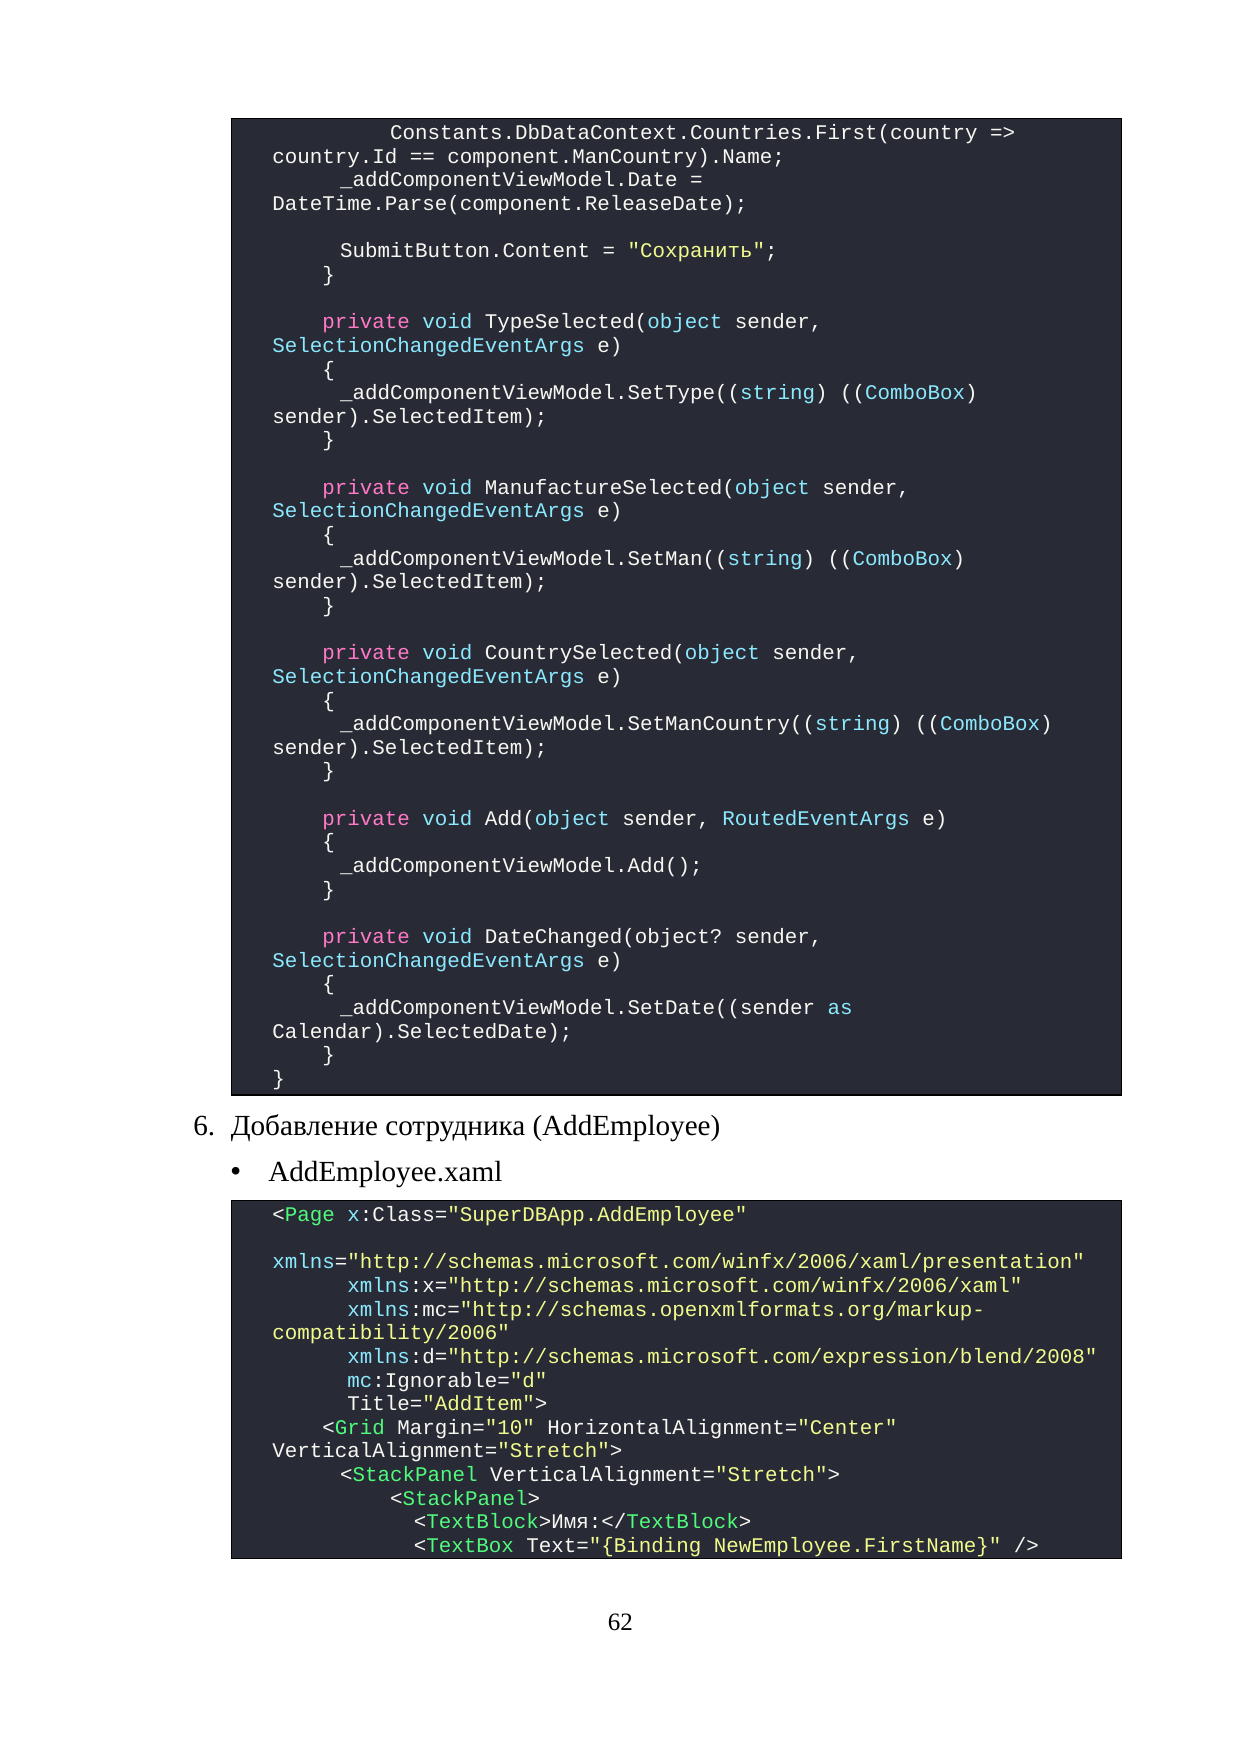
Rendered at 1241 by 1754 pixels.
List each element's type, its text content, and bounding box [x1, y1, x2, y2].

list xmlns:d="http://schemas.microsoft.com/expression/blend/2008" [232, 1342, 1121, 1366]
list { [232, 686, 1121, 709]
list AddEmployee.xaml [231, 1154, 1122, 1188]
list } [232, 875, 1121, 898]
list } [232, 1064, 1121, 1094]
list private void DateChanged(object? sender, SelectionChangedEventArgs e) [232, 922, 1121, 969]
list <StackPanel VerticalAlignment="Stretch"> [232, 1460, 1121, 1484]
list _addComponentViewModel.SetDate((sender as Calendar).SelectedDate); [232, 993, 1121, 1040]
list private void CountrySelected(object sender, SelectionChangedEventArgs e) [232, 638, 1121, 686]
list private void ManufactureSelected(object sender, SelectionChangedEventArgs e) [232, 473, 1121, 520]
list _addComponentViewModel.SetType((string) ((ComboBox) sender).SelectedItem); [232, 378, 1121, 426]
list Добавление сотрудника (AddEmployee) [193, 1108, 1122, 1141]
list <TextBox Text="{Binding NewEmployee.FirstName}" /> [232, 1531, 1121, 1558]
list _addComponentViewModel.SetManCountry((string) ((ComboBox) sender).SelectedItem); [232, 709, 1121, 757]
list Constants.DbDataContext.Countries.First(country => country.Id == component.ManCountry).Name; [232, 119, 1121, 165]
list { [232, 827, 1121, 851]
list <Grid Margin="10" HorizontalAlignment="Center" VerticalAlignment="Stretch"> [232, 1413, 1121, 1460]
list <TextBlock>Имя:</TextBlock> [232, 1507, 1121, 1531]
list mc:Ignorable="d" [232, 1366, 1121, 1389]
list { [232, 354, 1121, 378]
list private void TypeSelected(object sender, SelectionChangedEventArgs e) [232, 307, 1121, 354]
list SubmitButton.Content = "Сохранить"; [232, 236, 1121, 260]
list { [232, 969, 1121, 993]
list _addComponentViewModel.SetMan((string) ((ComboBox) sender).SelectedItem); [232, 544, 1121, 591]
list Title="AddItem"> [232, 1389, 1121, 1413]
list xmlns:mc="http://schemas.openxmlformats.org/markup-compatibility/2006" [232, 1295, 1121, 1342]
list xmlns:x="http://schemas.microsoft.com/winfx/2006/xaml" [232, 1271, 1121, 1295]
list <StackPanel> [232, 1484, 1121, 1507]
list _addComponentViewModel.Add(); [232, 851, 1121, 875]
list _addComponentViewModel.Date = DateTime.Parse(component.ReleaseDate); [232, 165, 1121, 213]
list } [232, 426, 1121, 449]
list private void Add(object sender, RoutedEventArgs e) [232, 804, 1121, 827]
list } [232, 1040, 1121, 1064]
list } [232, 757, 1121, 780]
list } [232, 260, 1121, 284]
list xmlns="http://schemas.microsoft.com/winfx/2006/xaml/presentation" [232, 1224, 1121, 1271]
list { [232, 520, 1121, 544]
list <Page x:Class="SuperDBApp.AddEmployee" [232, 1201, 1121, 1224]
list } [232, 591, 1121, 615]
